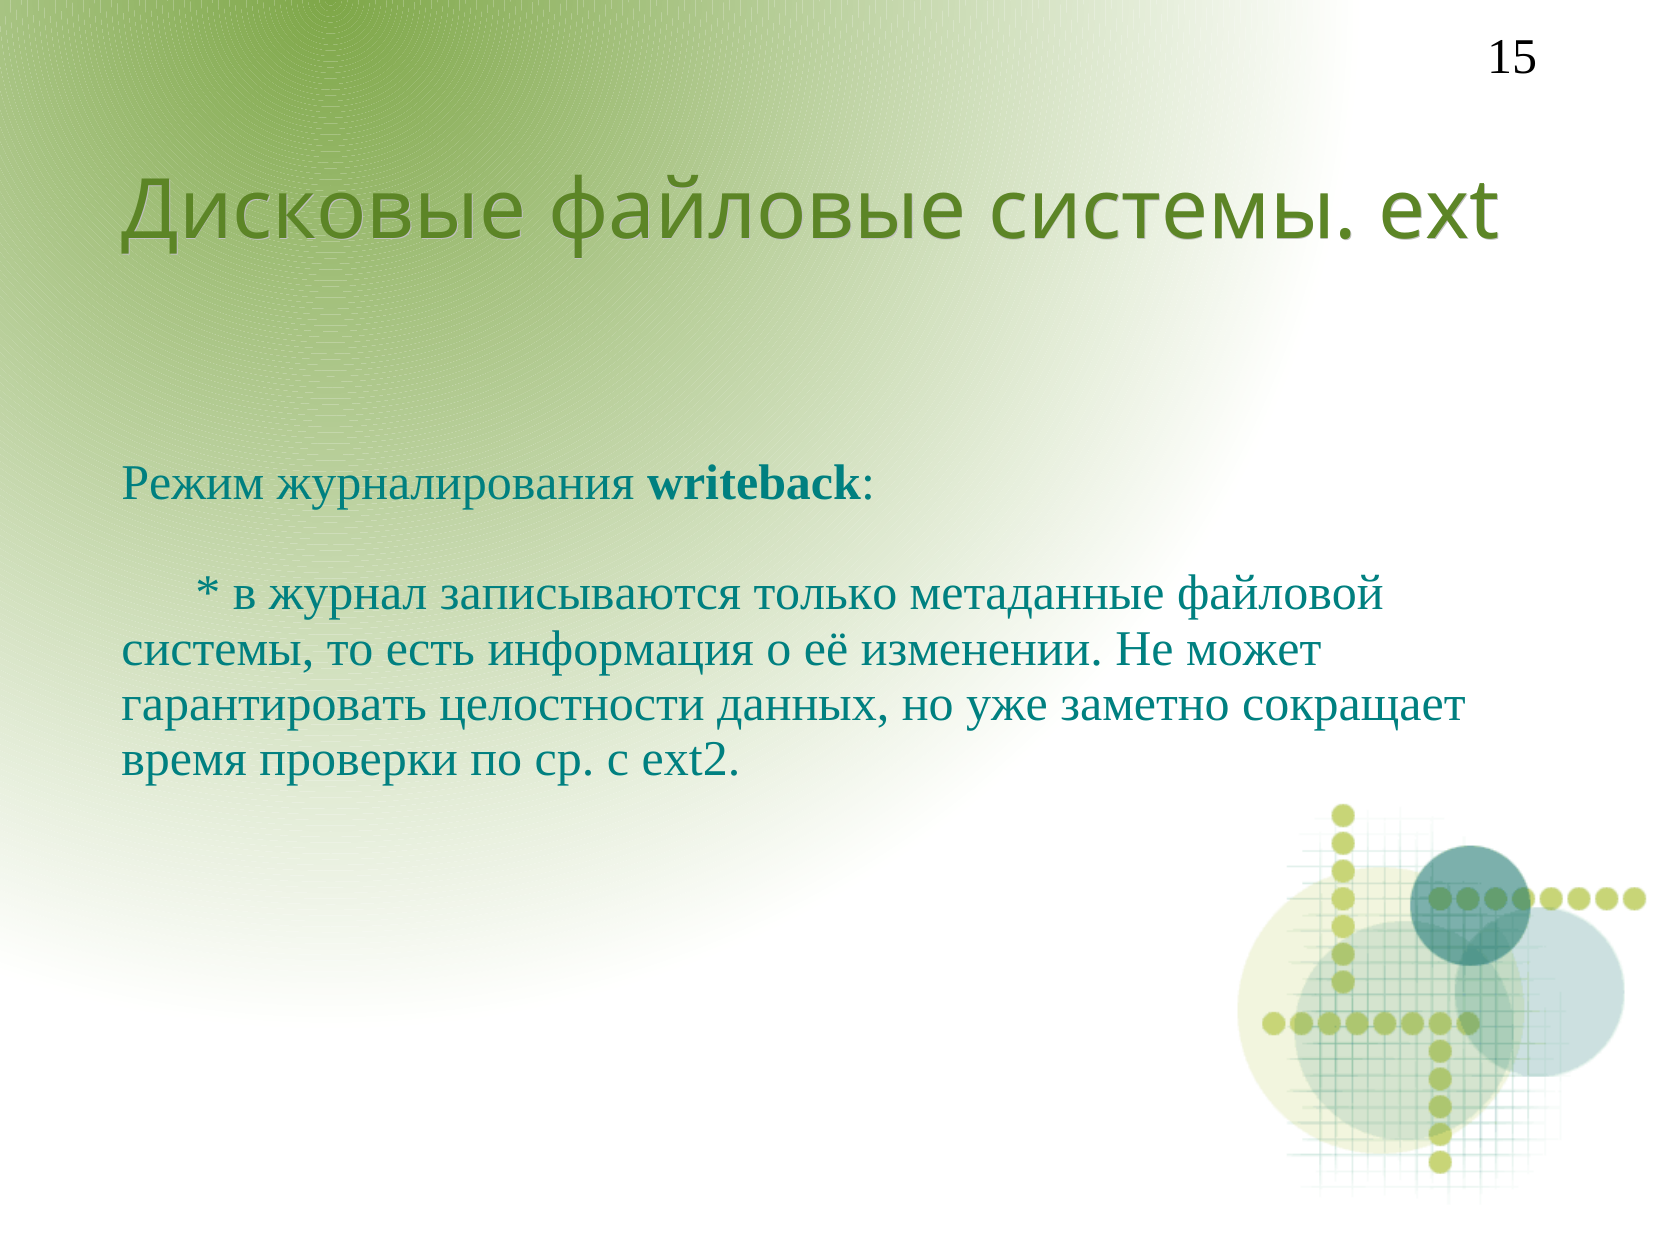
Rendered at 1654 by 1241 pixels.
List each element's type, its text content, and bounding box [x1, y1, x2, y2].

title Дисковые файловые системы. ext [121, 102, 1534, 311]
subtitle Режим журналирования writeback: * в журнал записываются только метаданные файловой системы, то есть информация о её изменении. Не может гарантировать целостности данных, но уже заметно сокращает время проверки по ср. с ext2. [121, 311, 1534, 1067]
text_box [1498, 29, 1654, 89]
picture [1224, 792, 1654, 1211]
